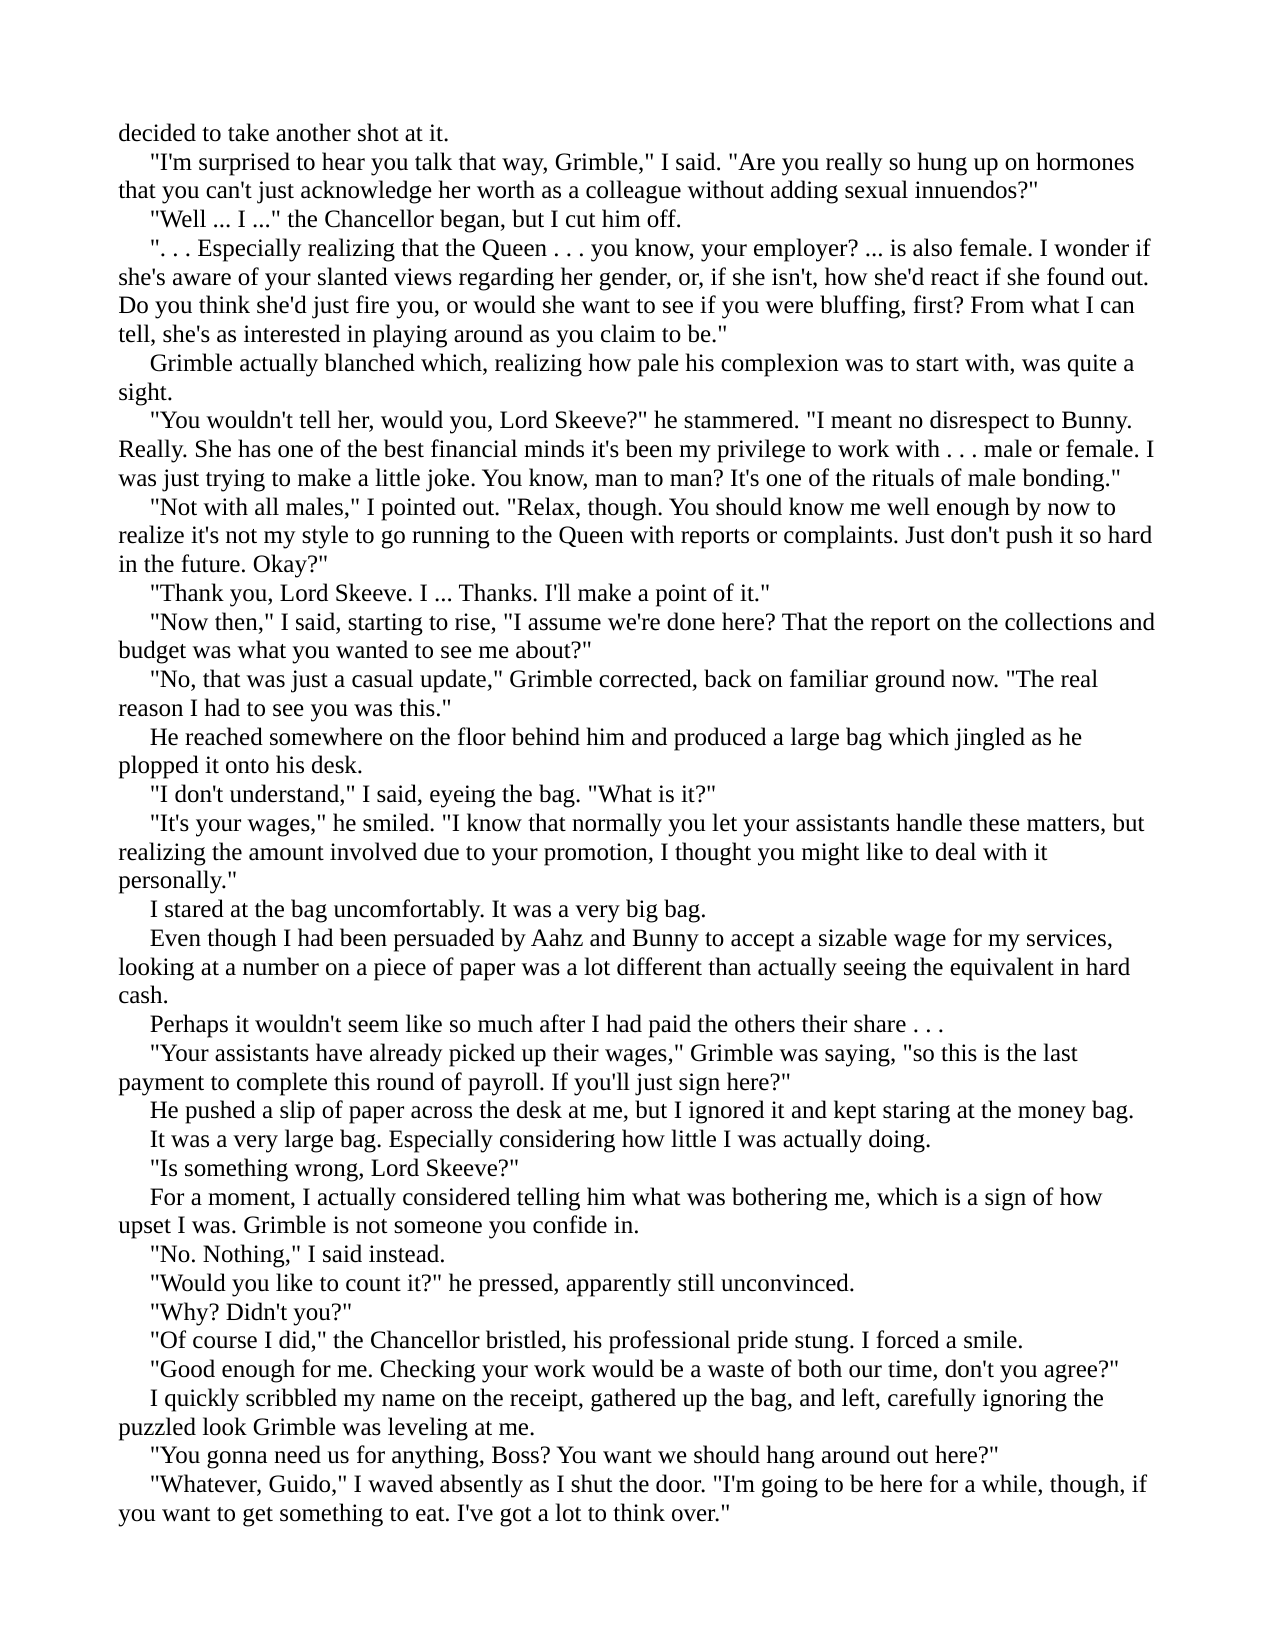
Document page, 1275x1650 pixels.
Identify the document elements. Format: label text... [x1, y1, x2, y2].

text Even though I had been persuaded by Aahz and Bunny to accept a sizable wage for my services, looking at a number on a piece of paper was a lot different than actually seeing the equivalent in hard cash. [118, 923, 1157, 1009]
text "Now then," I said, starting to rise, "I assume we're done here? That the report on the collections and budget was what you wanted to see me about?" [118, 607, 1157, 664]
text I quickly scribbled my name on the receipt, gathered up the bag, and left, carefully ignoring the puzzled look Grimble was leveling at me. [118, 1383, 1157, 1441]
text He reached somewhere on the floor behind him and produced a large bag which jingled as he plopped it onto his desk. [118, 722, 1157, 779]
text "Would you like to count it?" he pressed, apparently still unconvinced. [118, 1268, 1157, 1297]
text "Thank you, Lord Skeeve. I ... Thanks. I'll make a point of it." [118, 578, 1157, 607]
text "Why? Didn't you?" [118, 1297, 1157, 1326]
text "No. Nothing," I said instead. [118, 1239, 1157, 1268]
text He pushed a slip of paper across the desk at me, but I ignored it and kept staring at the money bag. [118, 1096, 1157, 1124]
text "You gonna need us for anything, Boss? You want we should hang around out here?" [118, 1441, 1157, 1469]
text decided to take another shot at it. [118, 118, 1157, 147]
text "I'm surprised to hear you talk that way, Grimble," I said. "Are you really so hung up on hormones that you can't just acknowledge her worth as a colleague without adding sexual innuendos?" [118, 147, 1157, 204]
text I stared at the bag uncomfortably. It was a very big bag. [118, 894, 1157, 923]
text "Well ... I ..." the Chancellor began, but I cut him off. [118, 204, 1157, 233]
text "Your assistants have already picked up their wages," Grimble was saying, "so this is the last payment to complete this round of payroll. If you'll just sign here?" [118, 1038, 1157, 1096]
text "Is something wrong, Lord Skeeve?" [118, 1153, 1157, 1182]
text ". . . Especially realizing that the Queen . . . you know, your employer? ... is also female. I wonder if she's aware of your slanted views regarding her gender, or, if she isn't, how she'd react if she found out. Do you think she'd just fire you, or would she want to see if you were bluffing, first? From what I can tell, she's as interested in playing around as you claim to be." [118, 233, 1157, 348]
text "Good enough for me. Checking your work would be a waste of both our time, don't you agree?" [118, 1354, 1157, 1383]
text "I don't understand," I said, eyeing the bag. "What is it?" [118, 779, 1157, 808]
text "You wouldn't tell her, would you, Lord Skeeve?" he stammered. "I meant no disrespect to Bunny. Really. She has one of the best financial minds it's been my privilege to work with . . . male or female. I was just trying to make a little joke. You know, man to man? It's one of the rituals of male bonding." [118, 406, 1157, 492]
text For a moment, I actually considered telling him what was bothering me, which is a sign of how upset I was. Grimble is not someone you confide in. [118, 1182, 1157, 1239]
text Perhaps it wouldn't seem like so much after I had paid the others their share . . . [118, 1009, 1157, 1038]
text "Not with all males," I pointed out. "Relax, though. You should know me well enough by now to realize it's not my style to go running to the Queen with reports or complaints. Just don't push it so hard in the future. Okay?" [118, 492, 1157, 578]
text Grimble actually blanched which, realizing how pale his complexion was to start with, was quite a sight. [118, 348, 1157, 406]
text "Of course I did," the Chancellor bristled, his professional pride stung. I forced a smile. [118, 1326, 1157, 1354]
text "No, that was just a casual update," Grimble corrected, back on familiar ground now. "The real reason I had to see you was this." [118, 664, 1157, 722]
text It was a very large bag. Especially considering how little I was actually doing. [118, 1124, 1157, 1153]
text "Whatever, Guido," I waved absently as I shut the door. "I'm going to be here for a while, though, if you want to get something to eat. I've got a lot to think over." [118, 1469, 1157, 1527]
text "It's your wages," he smiled. "I know that normally you let your assistants handle these matters, but realizing the amount involved due to your promotion, I thought you might like to deal with it personally." [118, 808, 1157, 894]
